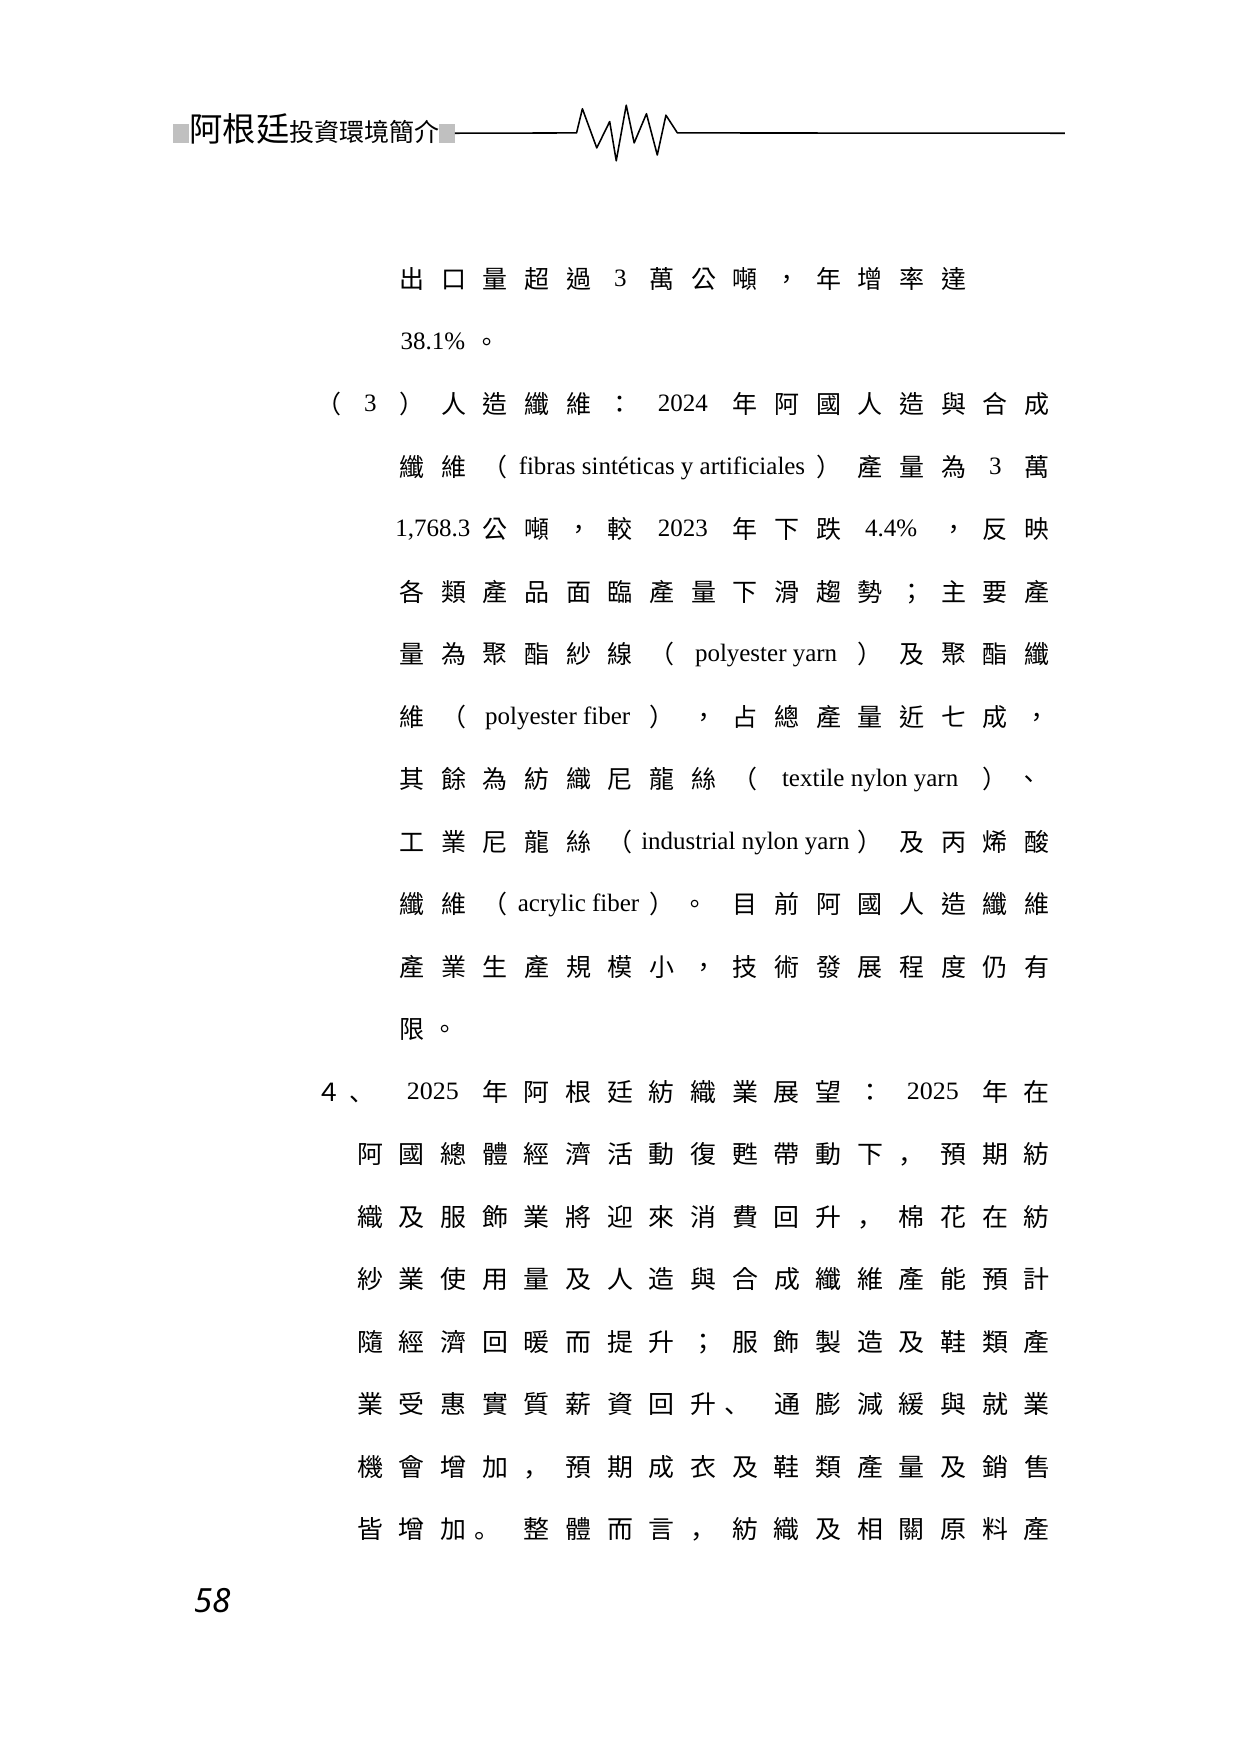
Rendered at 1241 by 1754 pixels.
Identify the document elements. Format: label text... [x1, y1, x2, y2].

text 出口量超過3萬公噸，年增率達38.1%。 [306, 236, 1058, 361]
text ４、2025年阿根廷紡織業展望：2025年在阿國總體經濟活動復甦帶動下，預期紡織及服飾業將迎來消費回升，棉花在紡紗業使用量及人造與合成纖維產能預計隨經濟回暖而提升；服飾製造及鞋類產業受惠實質薪資回升、通膨減緩與就業機會增加，預期成衣及鞋類產量及銷售皆增加。整體而言，紡織及相關原料產 [281, 1049, 1058, 1549]
text （3）人造纖維：2024年阿國人造與合成纖維（fibras sintéticas y artificiales）產量為3萬1,768.3公噸，較2023年下跌4.4%，反映各類產品面臨產量下滑趨勢；主要產量為聚酯紗線（polyester yarn）及聚酯纖維（polyester fiber），占總產量近七成，其餘為紡織尼龍絲（textile nylon yarn）、工業尼龍絲（industrial nylon yarn）及丙烯酸纖維（acrylic fiber）。目前阿國人造纖維產業生產規模小，技術發展程度仍有限。 [306, 361, 1058, 1049]
